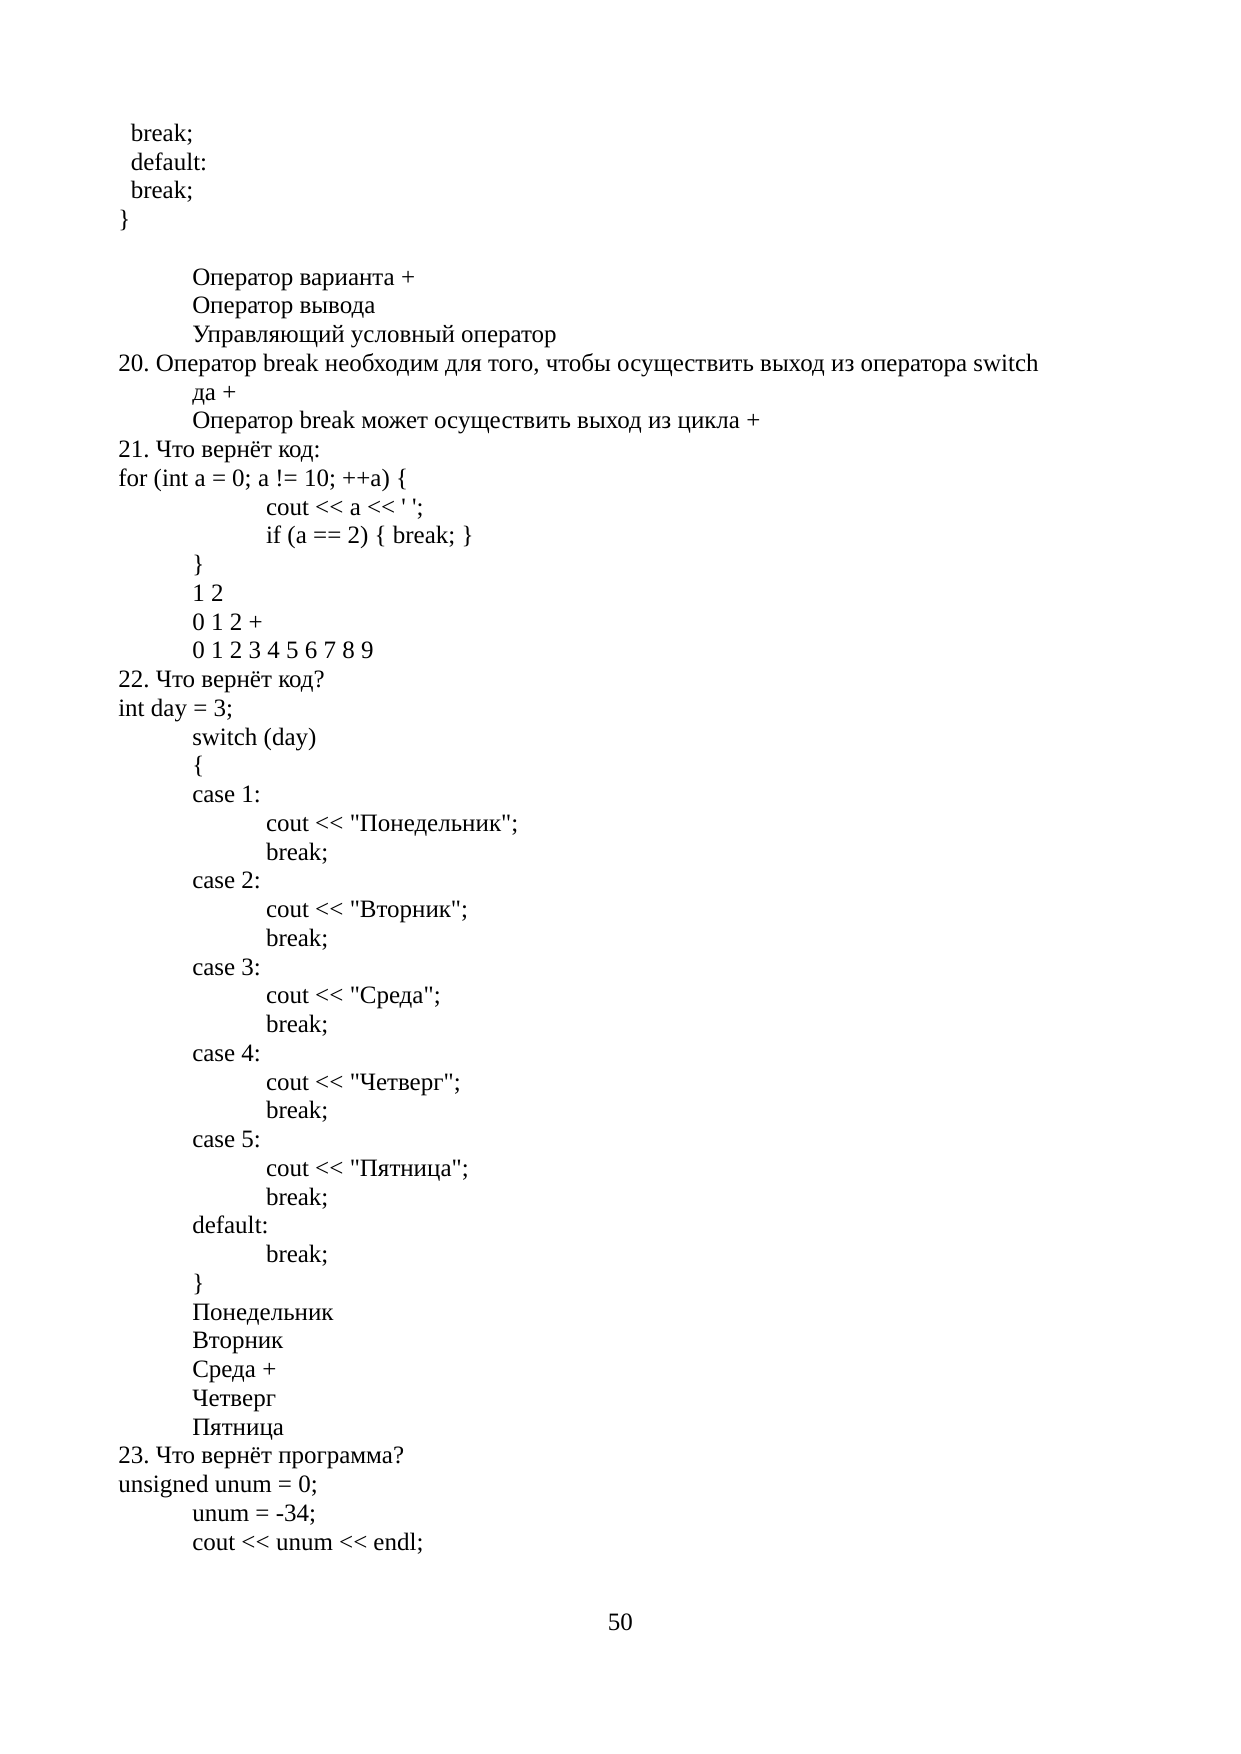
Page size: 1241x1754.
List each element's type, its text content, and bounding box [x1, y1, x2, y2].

text 1 2 [118, 578, 1122, 607]
text if (a == 2) { break; } [118, 521, 1122, 549]
text break; [118, 1096, 1122, 1124]
text Пятница [118, 1412, 1122, 1441]
text break; [118, 837, 1122, 866]
text case 5: [118, 1124, 1122, 1153]
text break; [118, 1009, 1122, 1038]
text cout << "Вторник"; [118, 894, 1122, 923]
text default: [118, 147, 1122, 176]
text 0 1 2 3 4 5 6 7 8 9 [118, 636, 1122, 664]
text } [118, 1268, 1122, 1297]
text unsigned unum = 0; [118, 1469, 1122, 1498]
text Оператор вывода [118, 291, 1122, 319]
text Четверг [118, 1383, 1122, 1412]
text default: [118, 1211, 1122, 1239]
text switch (day) [118, 722, 1122, 751]
text Понедельник [118, 1297, 1122, 1326]
text cout << unum << endl; [118, 1527, 1122, 1556]
text int day = 3; [118, 693, 1122, 722]
text cout << "Среда"; [118, 981, 1122, 1009]
text break; [118, 176, 1122, 204]
text break; [118, 1239, 1122, 1268]
text } [118, 549, 1122, 578]
text cout << "Пятница"; [118, 1153, 1122, 1182]
text Оператор варианта + [118, 262, 1122, 291]
text Управляющий условный оператор [118, 319, 1122, 348]
text break; [118, 923, 1122, 952]
text case 1: [118, 779, 1122, 808]
text cout << "Понедельник"; [118, 808, 1122, 837]
text break; [118, 118, 1122, 147]
text case 3: [118, 952, 1122, 981]
text case 4: [118, 1038, 1122, 1067]
text unum = -34; [118, 1498, 1122, 1527]
text Среда + [118, 1354, 1122, 1383]
text Вторник [118, 1326, 1122, 1354]
text 21. Что вернёт код: [118, 434, 1122, 463]
text cout << a << ' '; [118, 492, 1122, 521]
text 23. Что вернёт программа? [118, 1441, 1122, 1469]
text case 2: [118, 866, 1122, 894]
text 20. Оператор break необходим для того, чтобы осуществить выход из оператора switch [118, 348, 1122, 377]
text 0 1 2 + [118, 607, 1122, 636]
text break; [118, 1182, 1122, 1211]
text 22. Что вернёт код? [118, 664, 1122, 693]
text { [118, 751, 1122, 779]
text } [118, 204, 1122, 233]
text cout << "Четверг"; [118, 1067, 1122, 1096]
text for (int a = 0; a != 10; ++a) { [118, 463, 1122, 492]
text да + [118, 377, 1122, 406]
text Оператор break может осуществить выход из цикла + [118, 406, 1122, 434]
